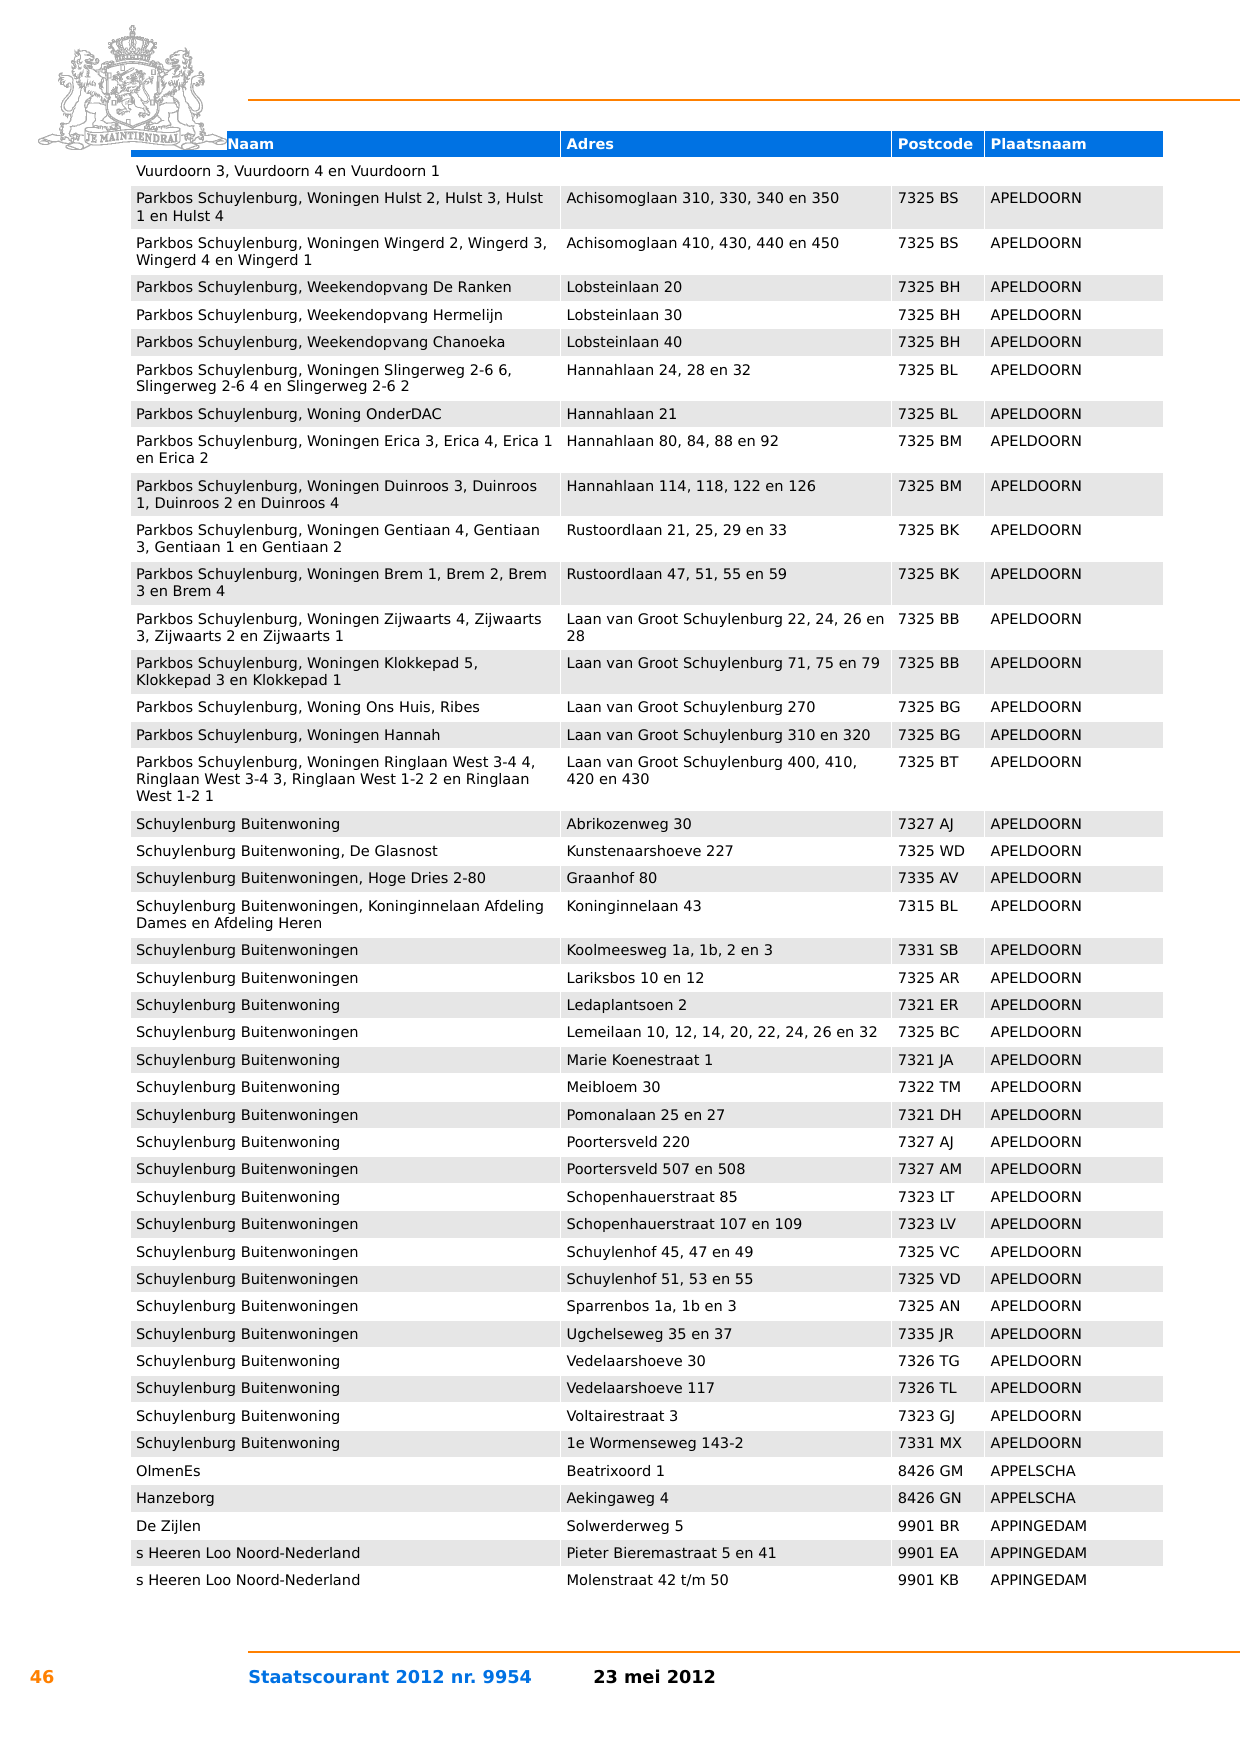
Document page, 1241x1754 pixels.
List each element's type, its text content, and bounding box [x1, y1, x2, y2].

table_header Adres [561, 131, 891, 157]
table_cell [892, 158, 984, 185]
table_cell 7325 BL [892, 401, 984, 427]
table_cell 7327 AJ [892, 811, 984, 837]
table_cell Lobsteinlaan 30 [561, 302, 891, 328]
table_cell Vedelaarshoeve 30 [561, 1348, 891, 1375]
table_cell 7325 WD [892, 838, 984, 864]
table_cell 7325 BH [892, 329, 984, 356]
table_cell Schuylenburg Buitenwoning [131, 1348, 560, 1375]
table_cell 7331 SB [892, 938, 984, 964]
table_cell APELDOORN [985, 722, 1163, 748]
table_cell Vedelaarshoeve 117 [561, 1376, 891, 1402]
table_cell 7325 BM [892, 473, 984, 516]
table_cell Parkbos Schuylenburg, Weekendopvang Chanoeka [131, 329, 560, 356]
table_cell Schuylenburg Buitenwoningen [131, 1102, 560, 1128]
table_cell Parkbos Schuylenburg, Woningen Ringlaan West 3-4 4, Ringlaan West 3-4 3, Ringlaan West 1-2 2 en Ringlaan West 1-2 1 [131, 750, 560, 810]
table_cell Abrikozenweg 30 [561, 811, 891, 837]
table_cell APPINGEDAM [985, 1568, 1163, 1594]
table_cell 7323 GJ [892, 1403, 984, 1429]
table_cell 9901 KB [892, 1568, 984, 1594]
table_cell APELDOORN [985, 517, 1163, 561]
table_cell Schuylenburg Buitenwoningen [131, 1321, 560, 1347]
table_cell Schuylenburg Buitenwoningen [131, 1266, 560, 1292]
picture [38, 25, 227, 150]
table_cell Voltairestraat 3 [561, 1403, 891, 1429]
table_cell Achisomoglaan 410, 430, 440 en 450 [561, 230, 891, 273]
table_cell Molenstraat 42 t/m 50 [561, 1568, 891, 1594]
table_cell APELDOORN [985, 1431, 1163, 1457]
table_cell APELDOORN [985, 1239, 1163, 1265]
table_cell 7321 DH [892, 1102, 984, 1128]
table_cell 7331 MX [892, 1431, 984, 1457]
table_cell Schuylenburg Buitenwoningen [131, 938, 560, 964]
table_cell APELDOORN [985, 1266, 1163, 1292]
table_cell Parkbos Schuylenburg, Woningen Duinroos 3, Duinroos 1, Duinroos 2 en Duinroos 4 [131, 473, 560, 516]
table_cell Schuylenburg Buitenwoningen, Hoge Dries 2-80 [131, 866, 560, 892]
table_cell APPINGEDAM [985, 1513, 1163, 1539]
table_cell Graanhof 80 [561, 866, 891, 892]
table_cell Laan van Groot Schuylenburg 400, 410, 420 en 430 [561, 750, 891, 810]
table_cell Laan van Groot Schuylenburg 71, 75 en 79 [561, 650, 891, 694]
table_cell APELDOORN [985, 329, 1163, 356]
table_cell [985, 158, 1163, 185]
table_cell OlmenEs [131, 1458, 560, 1484]
table_cell Parkbos Schuylenburg, Woningen Wingerd 2, Wingerd 3, Wingerd 4 en Wingerd 1 [131, 230, 560, 273]
table_cell APELDOORN [985, 1157, 1163, 1183]
table_cell APELDOORN [985, 429, 1163, 472]
table_cell Lobsteinlaan 20 [561, 275, 891, 301]
table_cell 9901 BR [892, 1513, 984, 1539]
table_cell Schuylenburg Buitenwoning [131, 1184, 560, 1210]
table_cell 7323 LV [892, 1211, 984, 1238]
table_cell APELDOORN [985, 1047, 1163, 1073]
table_cell 7325 BG [892, 722, 984, 748]
table_cell APELDOORN [985, 1129, 1163, 1156]
table_cell 8426 GM [892, 1458, 984, 1484]
table_cell Schuylenburg Buitenwoning [131, 1431, 560, 1457]
table_cell APPELSCHA [985, 1458, 1163, 1484]
table_cell 7335 AV [892, 866, 984, 892]
table_cell Schuylenburg Buitenwoningen [131, 1020, 560, 1046]
table_cell Ugchelseweg 35 en 37 [561, 1321, 891, 1347]
table_cell 7325 BK [892, 562, 984, 605]
table_cell 7325 BK [892, 517, 984, 561]
table_cell Schuylenhof 45, 47 en 49 [561, 1239, 891, 1265]
table_cell APELDOORN [985, 750, 1163, 810]
table_cell APELDOORN [985, 1294, 1163, 1320]
table_cell Parkbos Schuylenburg, Woning OnderDAC [131, 401, 560, 427]
table_cell 7322 TM [892, 1074, 984, 1101]
table_cell APELDOORN [985, 230, 1163, 273]
table_cell 7325 BS [892, 186, 984, 229]
table_cell 1e Wormenseweg 143-2 [561, 1431, 891, 1457]
table_cell Lobsteinlaan 40 [561, 329, 891, 356]
table_cell APELDOORN [985, 866, 1163, 892]
table_header Postcode [892, 131, 984, 157]
table_cell Schuylenburg Buitenwoning [131, 1047, 560, 1073]
table_cell Parkbos Schuylenburg, Woningen Hannah [131, 722, 560, 748]
table_cell Beatrixoord 1 [561, 1458, 891, 1484]
table_cell Parkbos Schuylenburg, Woningen Gentiaan 4, Gentiaan 3, Gentiaan 1 en Gentiaan 2 [131, 517, 560, 561]
table_cell Ledaplantsoen 2 [561, 992, 891, 1018]
table_cell 7325 BM [892, 429, 984, 472]
table_cell Solwerderweg 5 [561, 1513, 891, 1539]
table_cell Laan van Groot Schuylenburg 270 [561, 695, 891, 721]
table_cell Schuylenburg Buitenwoning [131, 1074, 560, 1101]
table_cell Lemeilaan 10, 12, 14, 20, 22, 24, 26 en 32 [561, 1020, 891, 1046]
table_cell 7325 BS [892, 230, 984, 273]
table_cell Parkbos Schuylenburg, Woningen Brem 1, Brem 2, Brem 3 en Brem 4 [131, 562, 560, 605]
table_cell Rustoordlaan 21, 25, 29 en 33 [561, 517, 891, 561]
table_cell Schuylenburg Buitenwoning [131, 811, 560, 837]
table_cell Kunstenaarshoeve 227 [561, 838, 891, 864]
table_cell 7325 BH [892, 275, 984, 301]
table_cell Aekingaweg 4 [561, 1485, 891, 1512]
table_cell Schuylenburg Buitenwoningen [131, 1157, 560, 1183]
table_cell Parkbos Schuylenburg, Weekendopvang Hermelijn [131, 302, 560, 328]
table_cell APELDOORN [985, 1376, 1163, 1402]
table_cell APELDOORN [985, 965, 1163, 991]
table_cell 7325 BL [892, 357, 984, 400]
table_cell Schuylenburg Buitenwoning [131, 992, 560, 1018]
table_cell 7325 VD [892, 1266, 984, 1292]
table_cell Schopenhauerstraat 107 en 109 [561, 1211, 891, 1238]
table_cell 7325 BB [892, 650, 984, 694]
table_cell APELDOORN [985, 1184, 1163, 1210]
table_cell APPELSCHA [985, 1485, 1163, 1512]
table_cell [561, 158, 891, 185]
table_cell Parkbos Schuylenburg, Weekendopvang De Ranken [131, 275, 560, 301]
table_cell APELDOORN [985, 401, 1163, 427]
table_cell APELDOORN [985, 1321, 1163, 1347]
table_cell APELDOORN [985, 562, 1163, 605]
table_cell 7321 ER [892, 992, 984, 1018]
table_cell s Heeren Loo Noord-Nederland [131, 1540, 560, 1566]
table_cell Poortersveld 507 en 508 [561, 1157, 891, 1183]
table_cell Hannahlaan 80, 84, 88 en 92 [561, 429, 891, 472]
table_cell APELDOORN [985, 275, 1163, 301]
table_cell Parkbos Schuylenburg, Woningen Klokkepad 5, Klokkepad 3 en Klokkepad 1 [131, 650, 560, 694]
table_cell Pieter Bieremastraat 5 en 41 [561, 1540, 891, 1566]
table_cell Schuylenburg Buitenwoningen [131, 965, 560, 991]
table_cell APPINGEDAM [985, 1540, 1163, 1566]
table_cell APELDOORN [985, 186, 1163, 229]
table_cell Schuylenburg Buitenwoning, De Glasnost [131, 838, 560, 864]
table_cell 9901 EA [892, 1540, 984, 1566]
table_cell APELDOORN [985, 1211, 1163, 1238]
table_cell 7315 BL [892, 893, 984, 936]
table_cell Sparrenbos 1a, 1b en 3 [561, 1294, 891, 1320]
table_cell 7335 JR [892, 1321, 984, 1347]
table_cell Laan van Groot Schuylenburg 22, 24, 26 en 28 [561, 606, 891, 649]
table_cell Hanzeborg [131, 1485, 560, 1512]
table_cell APELDOORN [985, 893, 1163, 936]
table_cell APELDOORN [985, 1020, 1163, 1046]
table_cell 8426 GN [892, 1485, 984, 1512]
table_cell 7321 JA [892, 1047, 984, 1073]
table_cell 7325 BB [892, 606, 984, 649]
table_cell Pomonalaan 25 en 27 [561, 1102, 891, 1128]
table_cell 7326 TL [892, 1376, 984, 1402]
table_cell Schuylenburg Buitenwoning [131, 1403, 560, 1429]
table_cell 7323 LT [892, 1184, 984, 1210]
table_cell APELDOORN [985, 1074, 1163, 1101]
table_cell Parkbos Schuylenburg, Woning Ons Huis, Ribes [131, 695, 560, 721]
table_header Naam [131, 131, 560, 157]
table_cell APELDOORN [985, 811, 1163, 837]
table_cell Schuylenburg Buitenwoning [131, 1376, 560, 1402]
table_cell Schuylenburg Buitenwoningen [131, 1294, 560, 1320]
table_cell Hannahlaan 21 [561, 401, 891, 427]
table_cell Schuylenburg Buitenwoningen [131, 1211, 560, 1238]
table_cell Parkbos Schuylenburg, Woningen Hulst 2, Hulst 3, Hulst 1 en Hulst 4 [131, 186, 560, 229]
table_header Plaatsnaam [985, 131, 1163, 157]
table_cell APELDOORN [985, 302, 1163, 328]
table_cell Lariksbos 10 en 12 [561, 965, 891, 991]
table_cell APELDOORN [985, 1348, 1163, 1375]
table_cell 7325 AN [892, 1294, 984, 1320]
table_cell Parkbos Schuylenburg, Woningen Erica 3, Erica 4, Erica 1 en Erica 2 [131, 429, 560, 472]
table_cell Koninginnelaan 43 [561, 893, 891, 936]
table_cell APELDOORN [985, 695, 1163, 721]
table_cell 7325 BG [892, 695, 984, 721]
table_cell Meibloem 30 [561, 1074, 891, 1101]
table_cell De Zijlen [131, 1513, 560, 1539]
table_cell Marie Koenestraat 1 [561, 1047, 891, 1073]
table_cell Poortersveld 220 [561, 1129, 891, 1156]
table_cell Parkbos Schuylenburg, Woningen Zijwaarts 4, Zijwaarts 3, Zijwaarts 2 en Zijwaarts 1 [131, 606, 560, 649]
table_cell APELDOORN [985, 650, 1163, 694]
table_cell Schuylenburg Buitenwoningen [131, 1239, 560, 1265]
table_cell Schuylenhof 51, 53 en 55 [561, 1266, 891, 1292]
table_cell s Heeren Loo Noord-Nederland [131, 1568, 560, 1594]
table_cell 7325 BH [892, 302, 984, 328]
table_cell APELDOORN [985, 473, 1163, 516]
table_cell APELDOORN [985, 357, 1163, 400]
table_cell 7325 BT [892, 750, 984, 810]
table_cell 7327 AM [892, 1157, 984, 1183]
table_cell Koolmeesweg 1a, 1b, 2 en 3 [561, 938, 891, 964]
table_cell APELDOORN [985, 1102, 1163, 1128]
table_cell APELDOORN [985, 938, 1163, 964]
table_cell Schopenhauerstraat 85 [561, 1184, 891, 1210]
table_cell Achisomoglaan 310, 330, 340 en 350 [561, 186, 891, 229]
table_cell Hannahlaan 114, 118, 122 en 126 [561, 473, 891, 516]
table_cell APELDOORN [985, 606, 1163, 649]
table_cell 7325 AR [892, 965, 984, 991]
table_cell 7327 AJ [892, 1129, 984, 1156]
table_cell APELDOORN [985, 838, 1163, 864]
table_cell Laan van Groot Schuylenburg 310 en 320 [561, 722, 891, 748]
table_cell Rustoordlaan 47, 51, 55 en 59 [561, 562, 891, 605]
table_cell 7325 VC [892, 1239, 984, 1265]
table_cell 7326 TG [892, 1348, 984, 1375]
table_cell Hannahlaan 24, 28 en 32 [561, 357, 891, 400]
table_cell 7325 BC [892, 1020, 984, 1046]
table_cell APELDOORN [985, 1403, 1163, 1429]
table_cell APELDOORN [985, 992, 1163, 1018]
table_cell Vuurdoorn 3, Vuurdoorn 4 en Vuurdoorn 1 [131, 158, 560, 185]
table_cell Parkbos Schuylenburg, Woningen Slingerweg 2-6 6, Slingerweg 2-6 4 en Slingerweg 2-6 2 [131, 357, 560, 400]
table_cell Schuylenburg Buitenwoning [131, 1129, 560, 1156]
table_cell Schuylenburg Buitenwoningen, Koninginnelaan Afdeling Dames en Afdeling Heren [131, 893, 560, 936]
